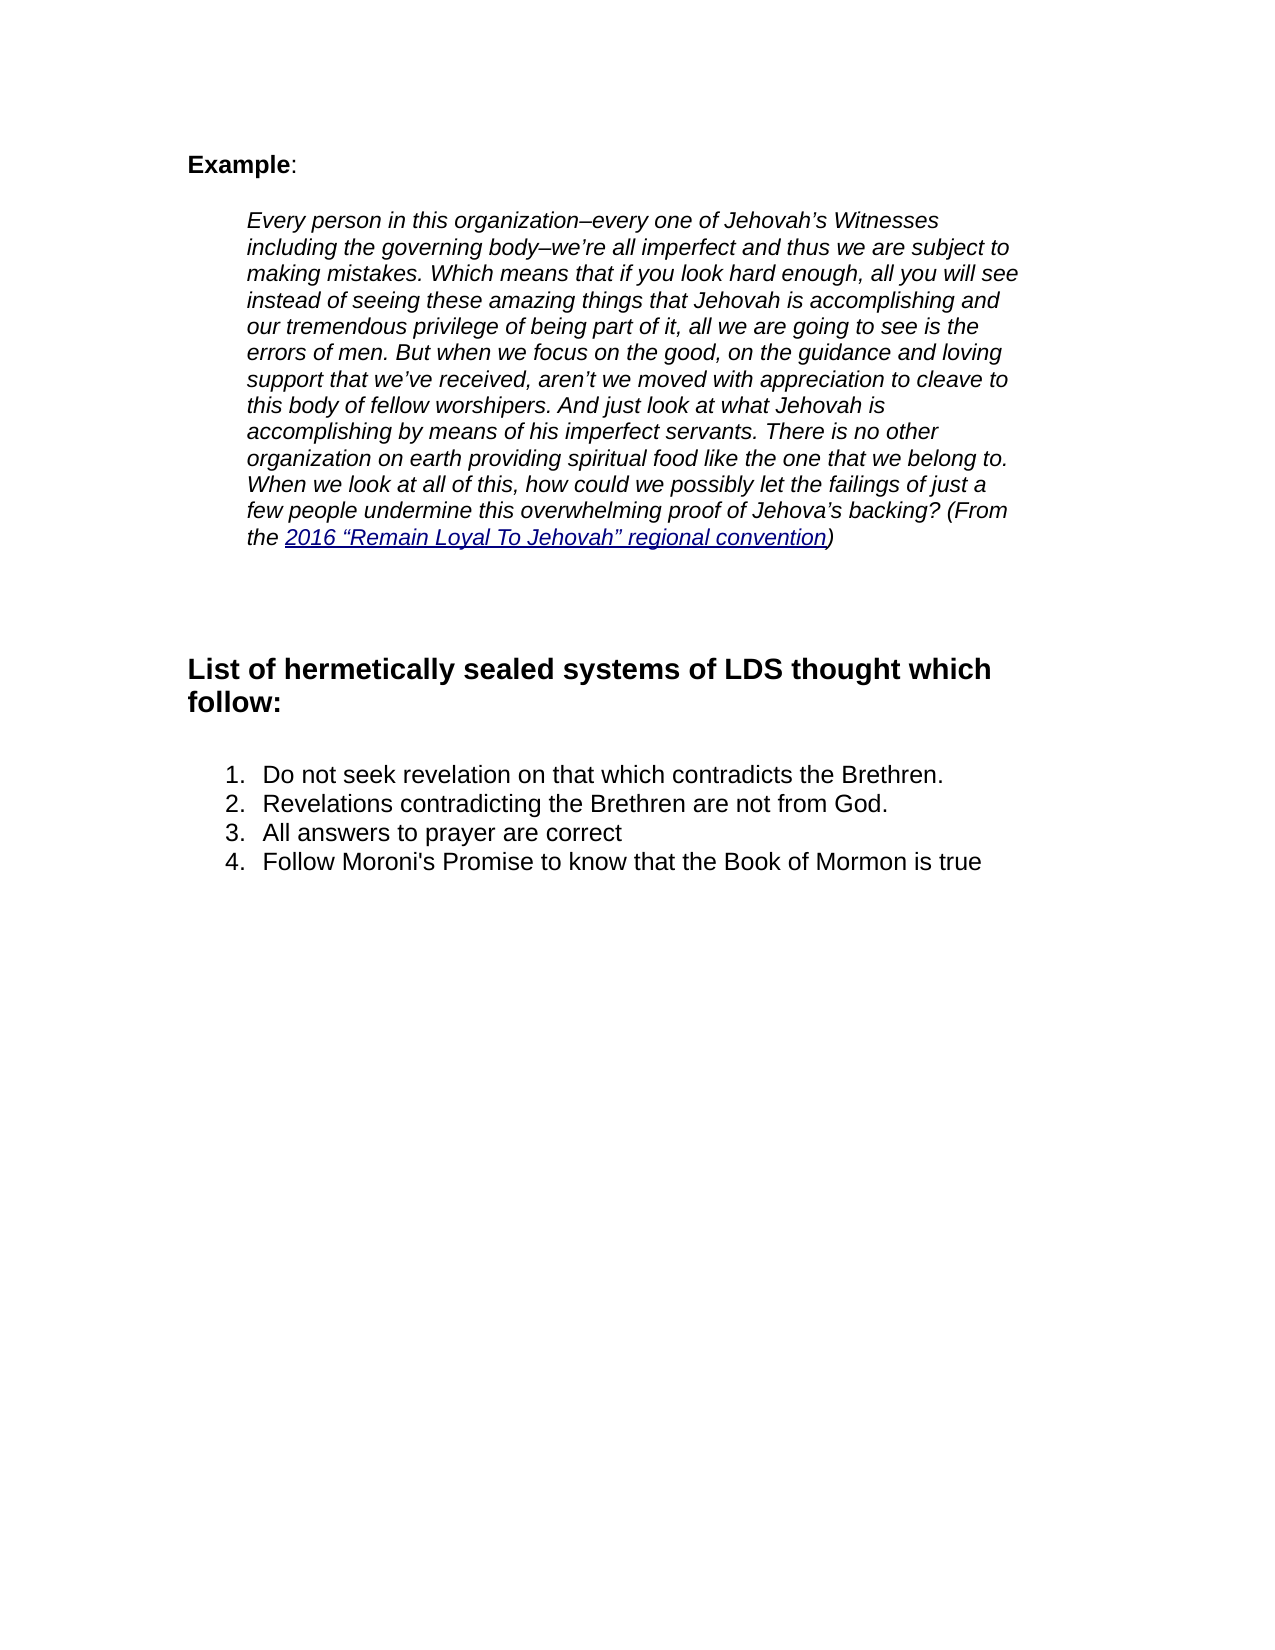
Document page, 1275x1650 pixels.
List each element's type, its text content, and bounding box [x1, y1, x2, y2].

text Example: [187, 150, 1087, 179]
list All answers to prayer are correct [225, 818, 1087, 847]
list Do not seek revelation on that which contradicts the Brethren. [225, 760, 1087, 789]
text Every person in this organization–every one of Jehovah’s Witnesses including the governing body–we’re all imperfect and thus we are subject to making mistakes. Which means that if you look hard enough, all you will see instead of seeing these amazing things that Jehovah is accomplishing and our tremendous privilege of being part of it, all we are going to see is the errors of men. But when we focus on the good, on the guidance and loving support that we’ve received, aren’t we moved with appreciation to cleave to this body of fellow worshipers. And just look at what Jehovah is accomplishing by means of his imperfect servants. There is no other organization on earth providing spiritual food like the one that we belong to. When we look at all of this, how could we possibly let the failings of just a few people undermine this overwhelming proof of Jehova’s backing? (From the 2016 “Remain Loyal To Jehovah” regional convention) [247, 207, 1028, 550]
list Revelations contradicting the Brethren are not from God. [225, 789, 1087, 818]
subtitle List of hermetically sealed systems of LDS thought which follow: [187, 652, 1087, 719]
list Follow Moroni's Promise to know that the Book of Mormon is true [225, 847, 1087, 875]
